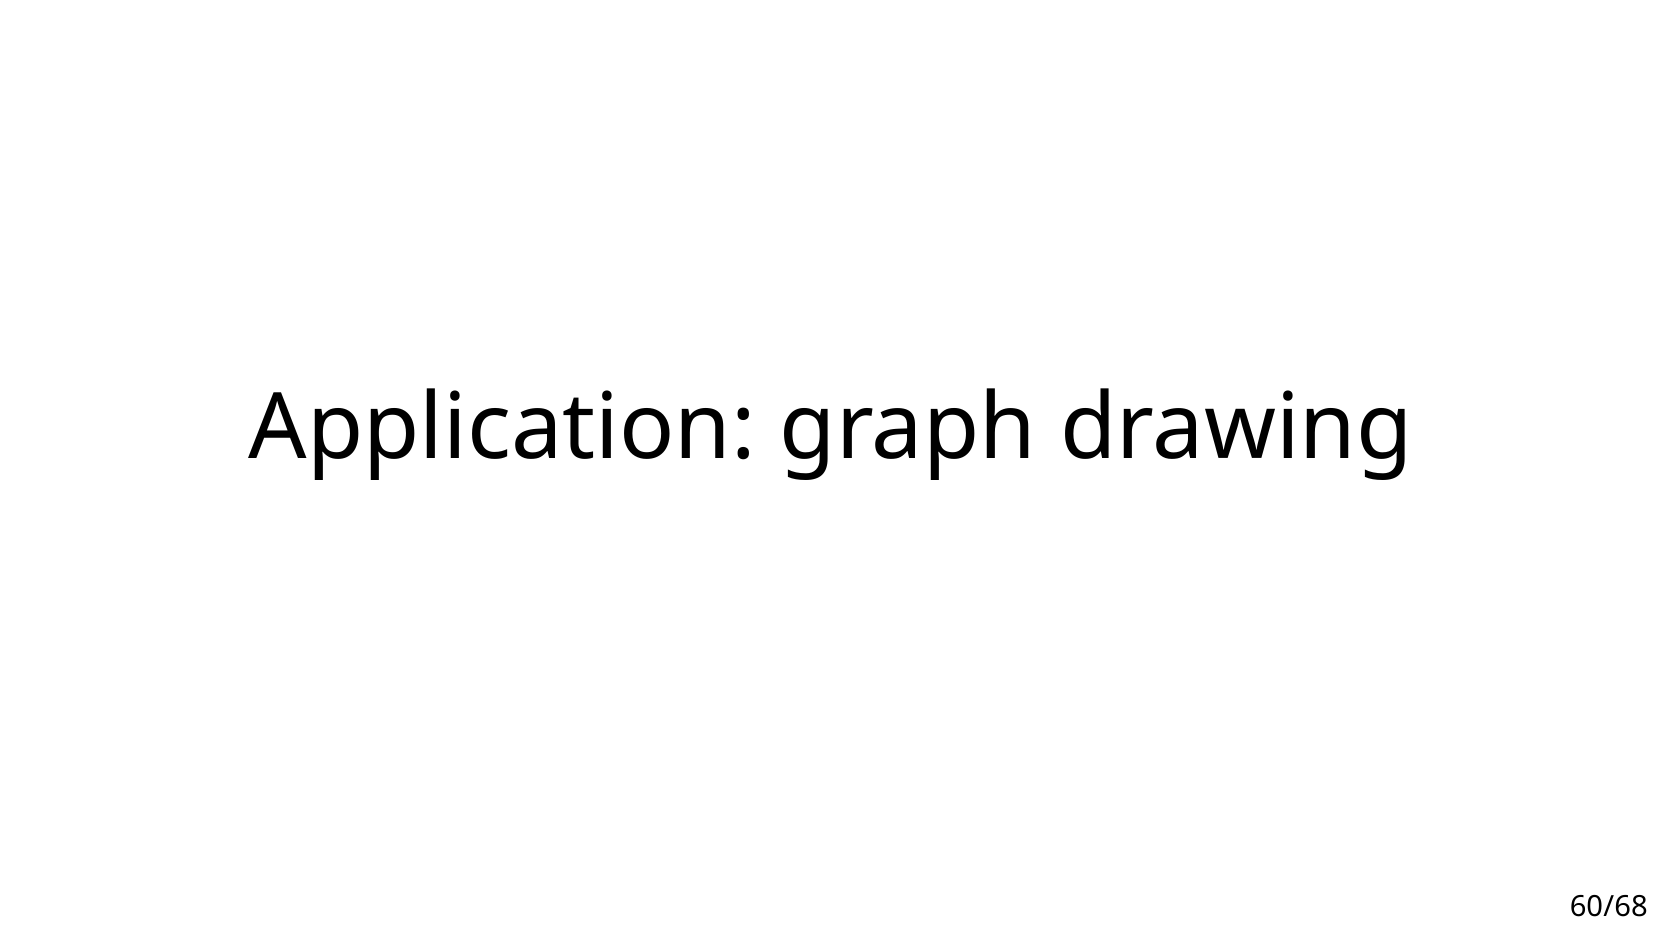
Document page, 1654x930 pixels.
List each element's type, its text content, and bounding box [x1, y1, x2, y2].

title Application: graph drawing [87, 344, 1576, 501]
